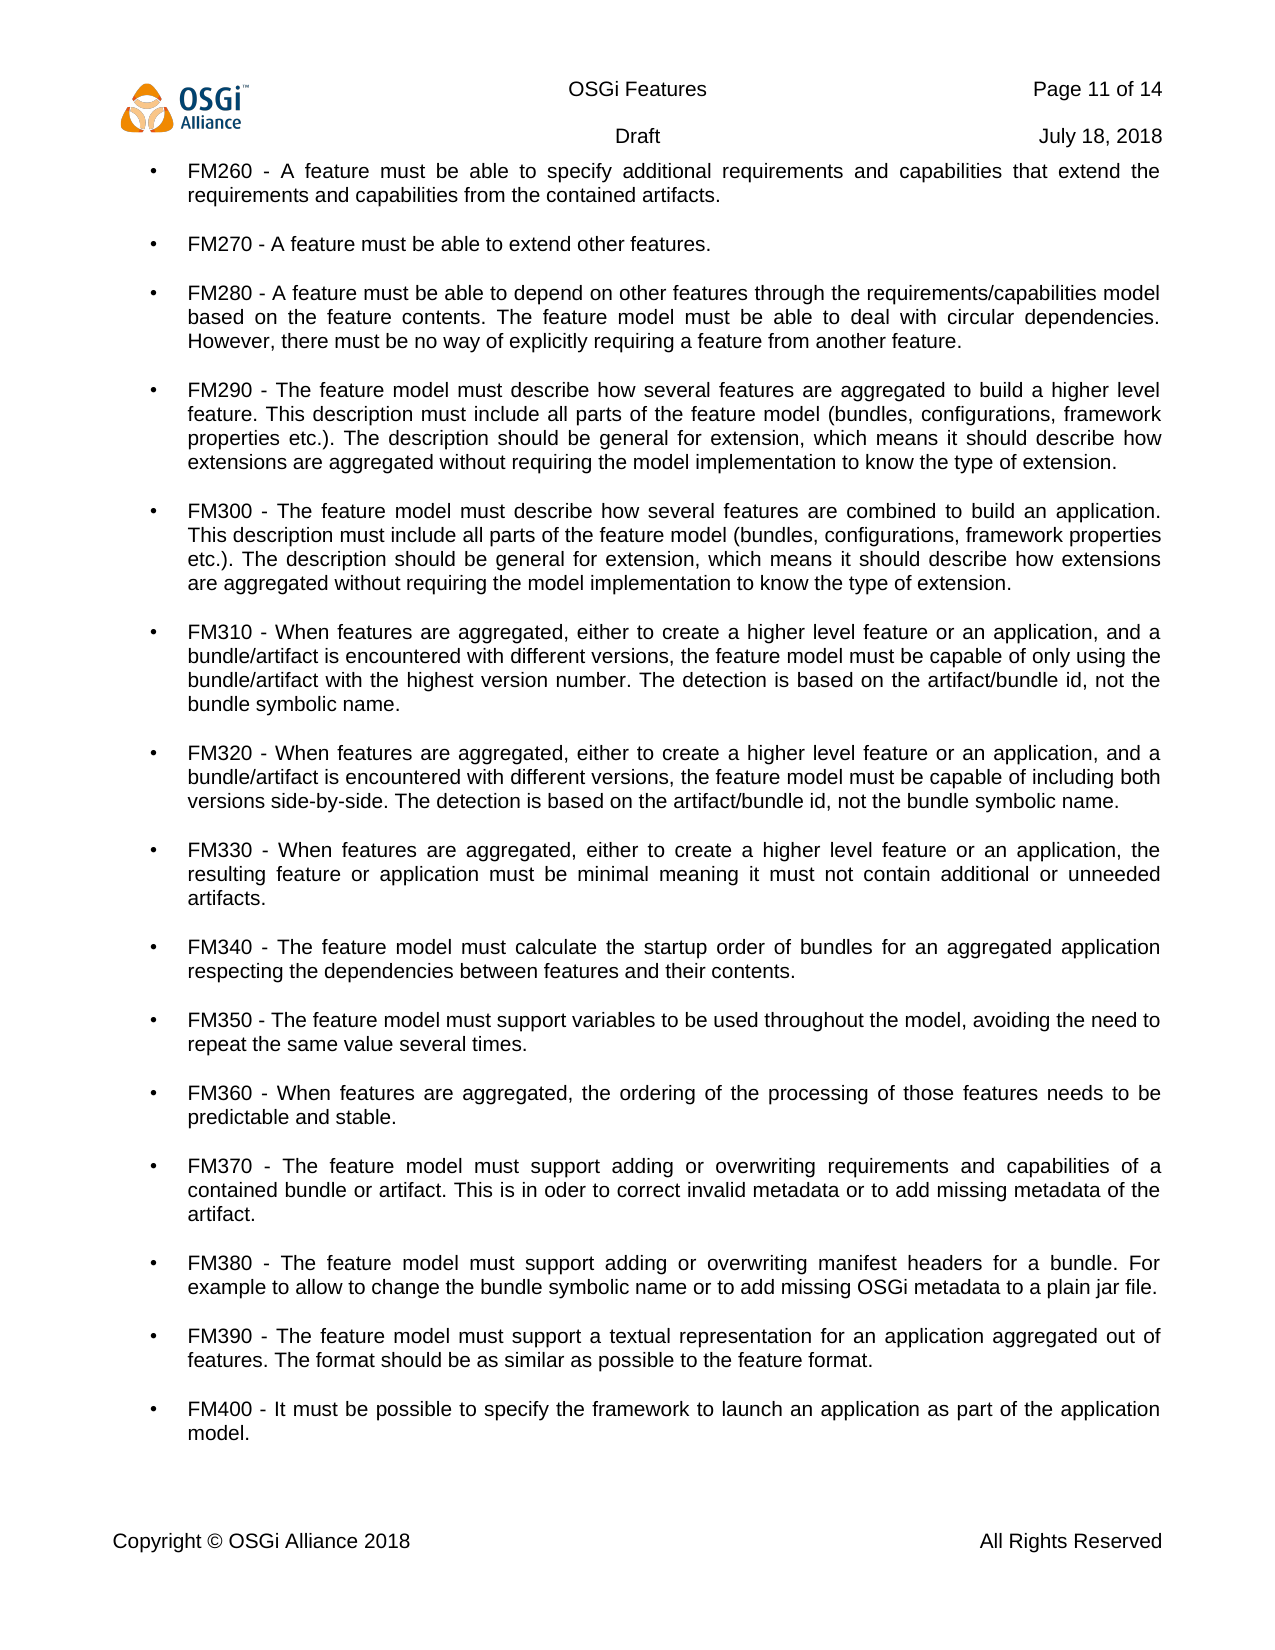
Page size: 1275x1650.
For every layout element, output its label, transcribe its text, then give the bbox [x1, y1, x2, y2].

list FM310 - When features are aggregated, either to create a higher level feature or an application, and a bundle/artifact is encountered with different versions, the feature model must be capable of only using the bundle/artifact with the highest version number. The detection is based on the artifact/bundle id, not the bundle symbolic name. [150, 620, 1162, 716]
list FM400 - It must be possible to specify the framework to launch an application as part of the application model. [150, 1397, 1162, 1445]
list FM330 - When features are aggregated, either to create a higher level feature or an application, the resulting feature or application must be minimal meaning it must not contain additional or unneeded artifacts. [150, 838, 1162, 910]
list FM290 - The feature model must describe how several features are aggregated to build a higher level feature. This description must include all parts of the feature model (bundles, configurations, framework properties etc.). The description should be general for extension, which means it should describe how extensions are aggregated without requiring the model implementation to know the type of extension. [150, 378, 1162, 474]
list FM260 - A feature must be able to specify additional requirements and capabilities that extend the requirements and capabilities from the contained artifacts. [150, 159, 1162, 207]
list FM300 - The feature model must describe how several features are combined to build an application. This description must include all parts of the feature model (bundles, configurations, framework properties etc.). The description should be general for extension, which means it should describe how extensions are aggregated without requiring the model implementation to know the type of extension. [150, 499, 1162, 595]
list FM350 - The feature model must support variables to be used throughout the model, avoiding the need to repeat the same value several times. [150, 1008, 1162, 1056]
list FM340 - The feature model must calculate the startup order of bundles for an aggregated application respecting the dependencies between features and their contents. [150, 935, 1162, 983]
list FM390 - The feature model must support a textual representation for an application aggregated out of features. The format should be as similar as possible to the feature format. [150, 1324, 1162, 1372]
list FM380 - The feature model must support adding or overwriting manifest headers for a bundle. For example to allow to change the bundle symbolic name or to add missing OSGi metadata to a plain jar file. [150, 1251, 1162, 1299]
list FM370 - The feature model must support adding or overwriting requirements and capabilities of a contained bundle or artifact. This is in oder to correct invalid metadata or to add missing metadata of the artifact. [150, 1154, 1162, 1226]
list FM270 - A feature must be able to extend other features. [150, 232, 1162, 256]
list FM360 - When features are aggregated, the ordering of the processing of those features needs to be predictable and stable. [150, 1081, 1162, 1129]
list FM280 - A feature must be able to depend on other features through the requirements/capabilities model based on the feature contents. The feature model must be able to deal with circular dependencies. However, there must be no way of explicitly requiring a feature from another feature. [150, 281, 1162, 353]
list FM320 - When features are aggregated, either to create a higher level feature or an application, and a bundle/artifact is encountered with different versions, the feature model must be capable of including both versions side-by-side. The detection is based on the artifact/bundle id, not the bundle symbolic name. [150, 741, 1162, 813]
picture [113, 76, 257, 140]
